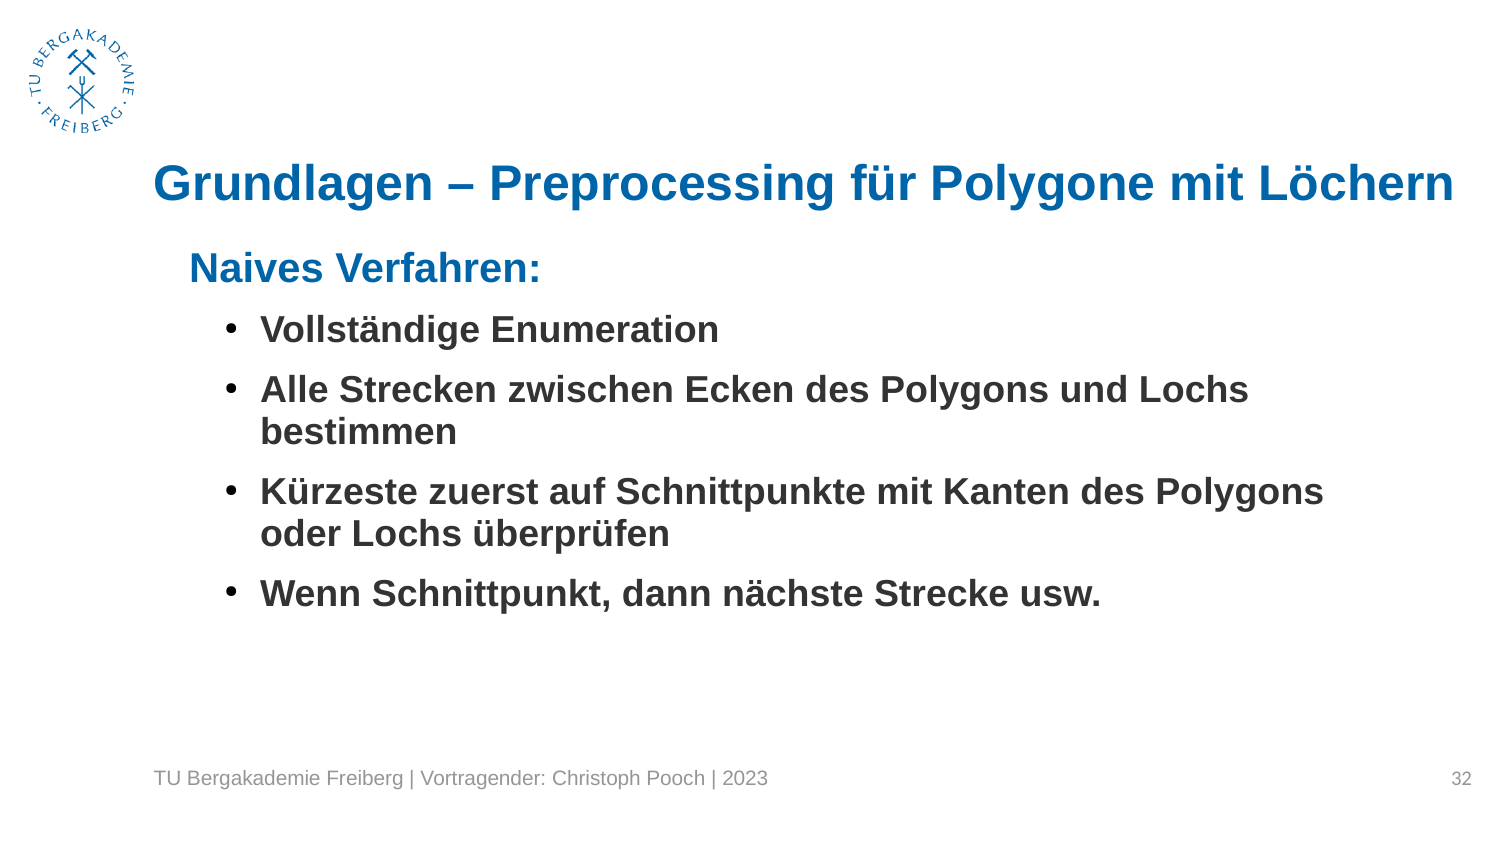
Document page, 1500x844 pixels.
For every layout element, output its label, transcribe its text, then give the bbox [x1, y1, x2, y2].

list Naives Verfahren: Vollständige Enumeration Alle Strecken zwischen Ecken des Polygons und Lochs bestimmen Kürzeste zuerst auf Schnittpunkte mit Kanten des Polygons oder Lochs überprüfen Wenn Schnittpunkt, dann nächste Strecke usw. [153, 244, 1353, 614]
picture [29, 29, 134, 133]
footer TU Bergakademie Freiberg | Vortragender: Christoph Pooch | 2023 [153, 764, 1353, 824]
list Grundlagen – Preprocessing für Polygone mit Löchern [153, 150, 1477, 221]
slide_number [1352, 764, 1473, 825]
